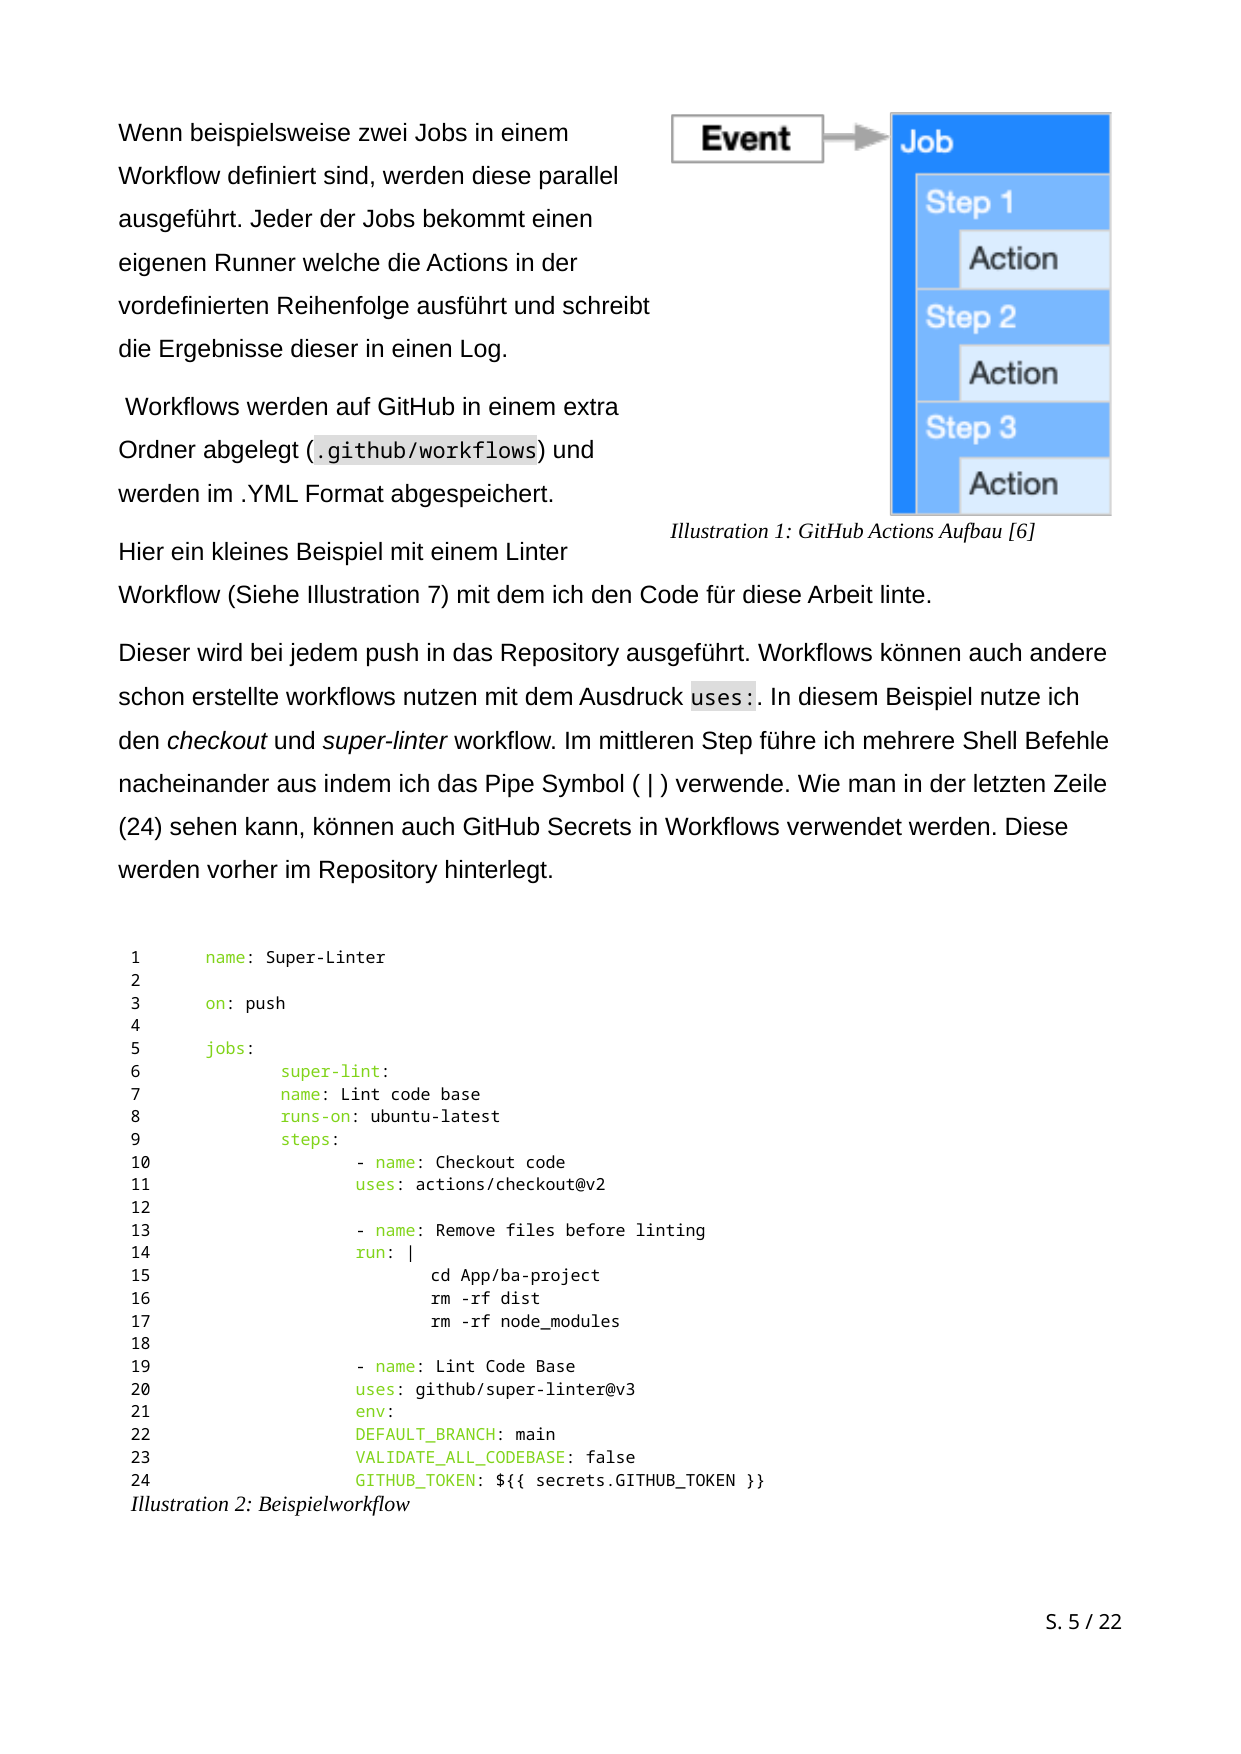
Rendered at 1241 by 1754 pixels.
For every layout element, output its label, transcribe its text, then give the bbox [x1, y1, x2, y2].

text Wenn beispielsweise zwei Jobs in einem Workflow definiert sind, werden diese parallel ausgeführt. Jeder der Jobs bekommt einen eigenen Runner welche die Actions in der vordefinierten Reihenfolge ausführt und schreibt die Ergebnisse dieser in einen Log. [118, 118, 670, 362]
text [670, 95, 1112, 107]
text Hier ein kleines Beispiel mit einem Linter Workflow (Siehe Illustration 7) mit dem ich den Code für diese Arbeit linte. [118, 537, 1122, 609]
text Dieser wird bei jedem push in das Repository ausgeführt. Workflows können auch andere schon erstellte workflows nutzen mit dem Ausdruck uses:. In diesem Beispiel nutze ich den checkout und super-linter workflow. Im mittleren Step führe ich mehrere Shell Befehle nacheinander aus indem ich das Pipe Symbol ( | ) verwende. Wie man in der letzten Zeile (24) sehen kann, können auch GitHub Secrets in Workflows verwendet werden. Diese werden vorher im Repository hinterlegt. [118, 638, 1122, 884]
text Workflows werden auf GitHub in einem extra Ordner abgelegt (.github/workflows) und werden im .YML Format abgespeichert. [118, 391, 670, 508]
text Illustration 2: Beispielworkflow [131, 958, 789, 1516]
text Illustration 1: GitHub Actions Aufbau [6] [670, 518, 1112, 543]
picture [670, 107, 1112, 518]
